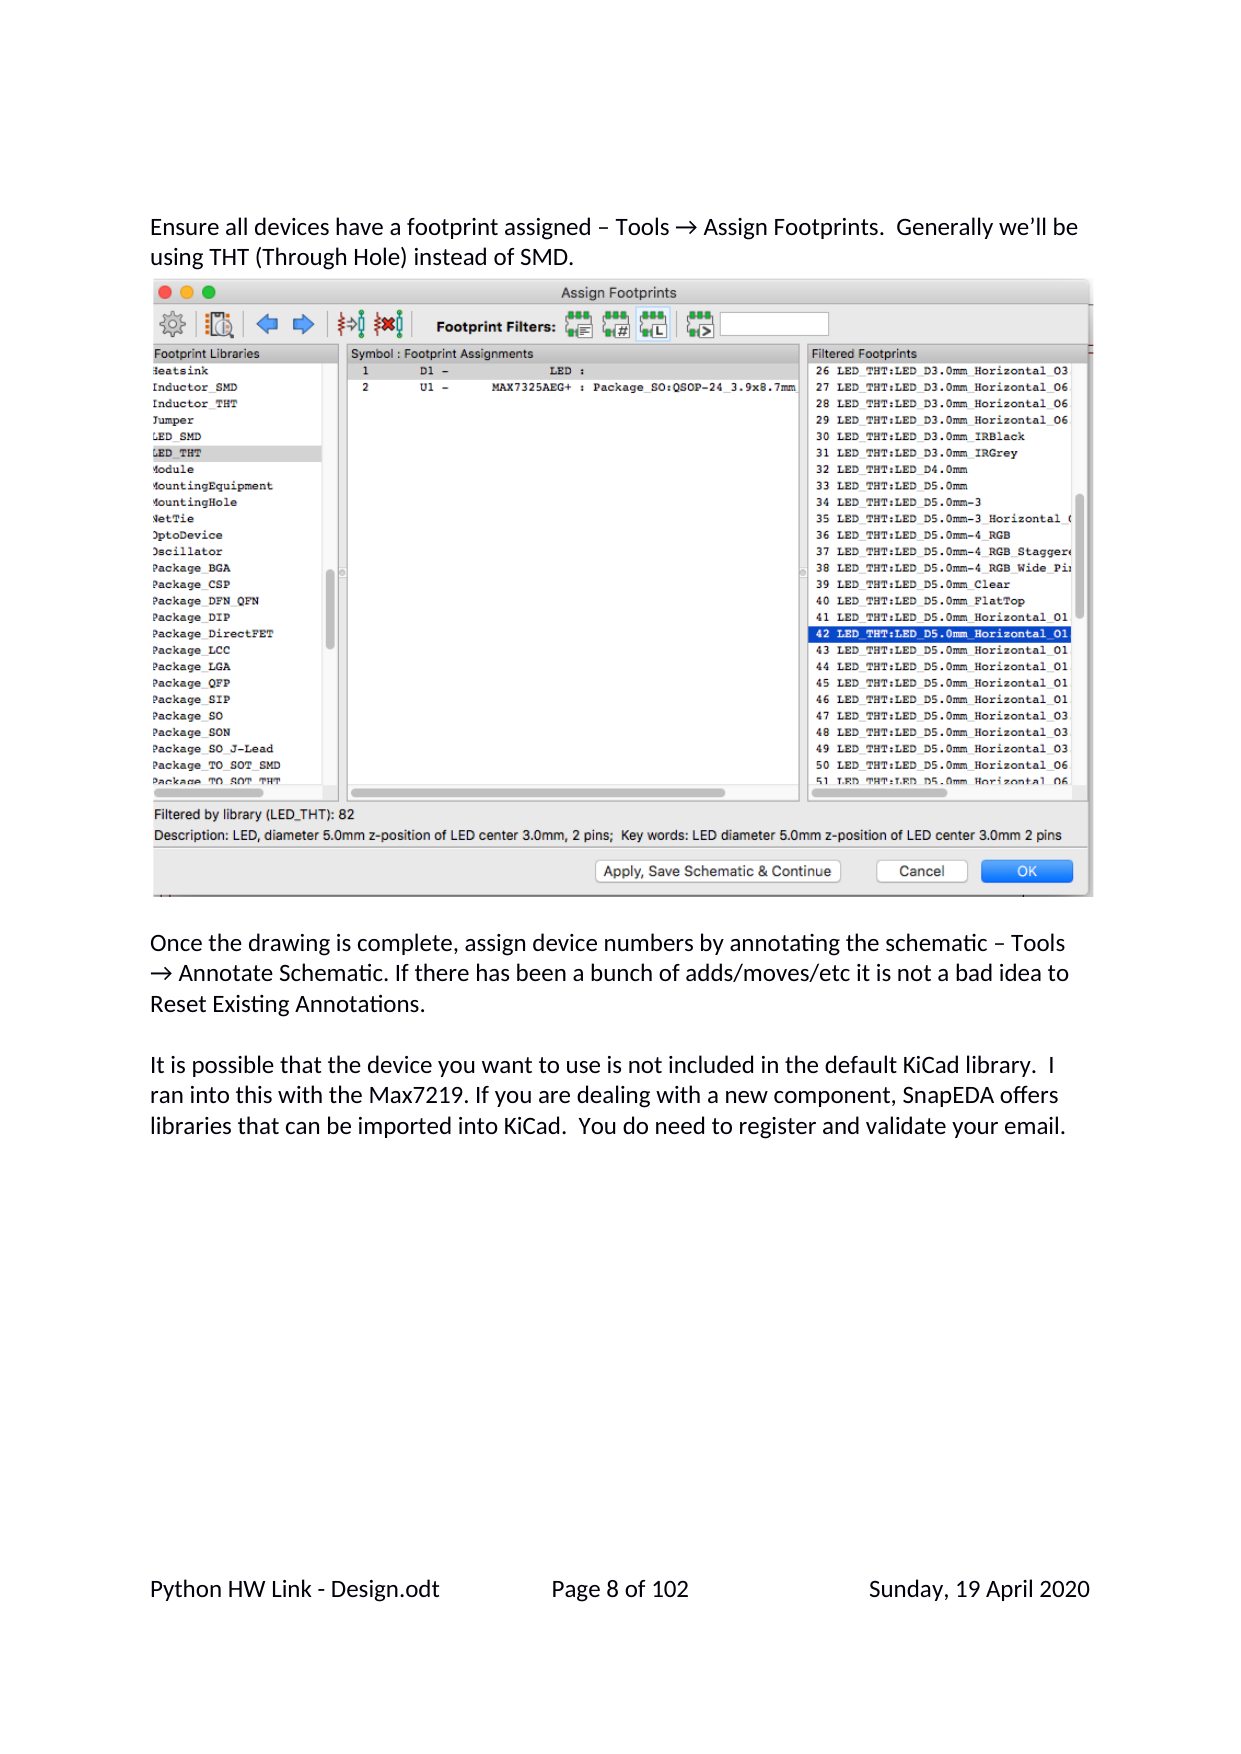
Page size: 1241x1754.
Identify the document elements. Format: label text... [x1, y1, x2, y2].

picture [153, 278, 1094, 897]
text Once the drawing is complete, assign device numbers by annotating the schematic – Tools → Annotate Schematic. If there has been a bunch of adds/moves/etc it is not a bad idea to Reset Existing Annotations. [150, 927, 1090, 1018]
text Ensure all devices have a footprint assigned – Tools → Assign Footprints. Generally we’ll be using THT (Through Hole) instead of SMD. [150, 211, 1090, 272]
text It is possible that the device you want to use is not included in the default KiCad library. I ran into this with the Max7219. If you are dealing with a new component, SnapEDA offers libraries that can be imported into KiCad. You do need to register and validate your email. [150, 1049, 1090, 1141]
